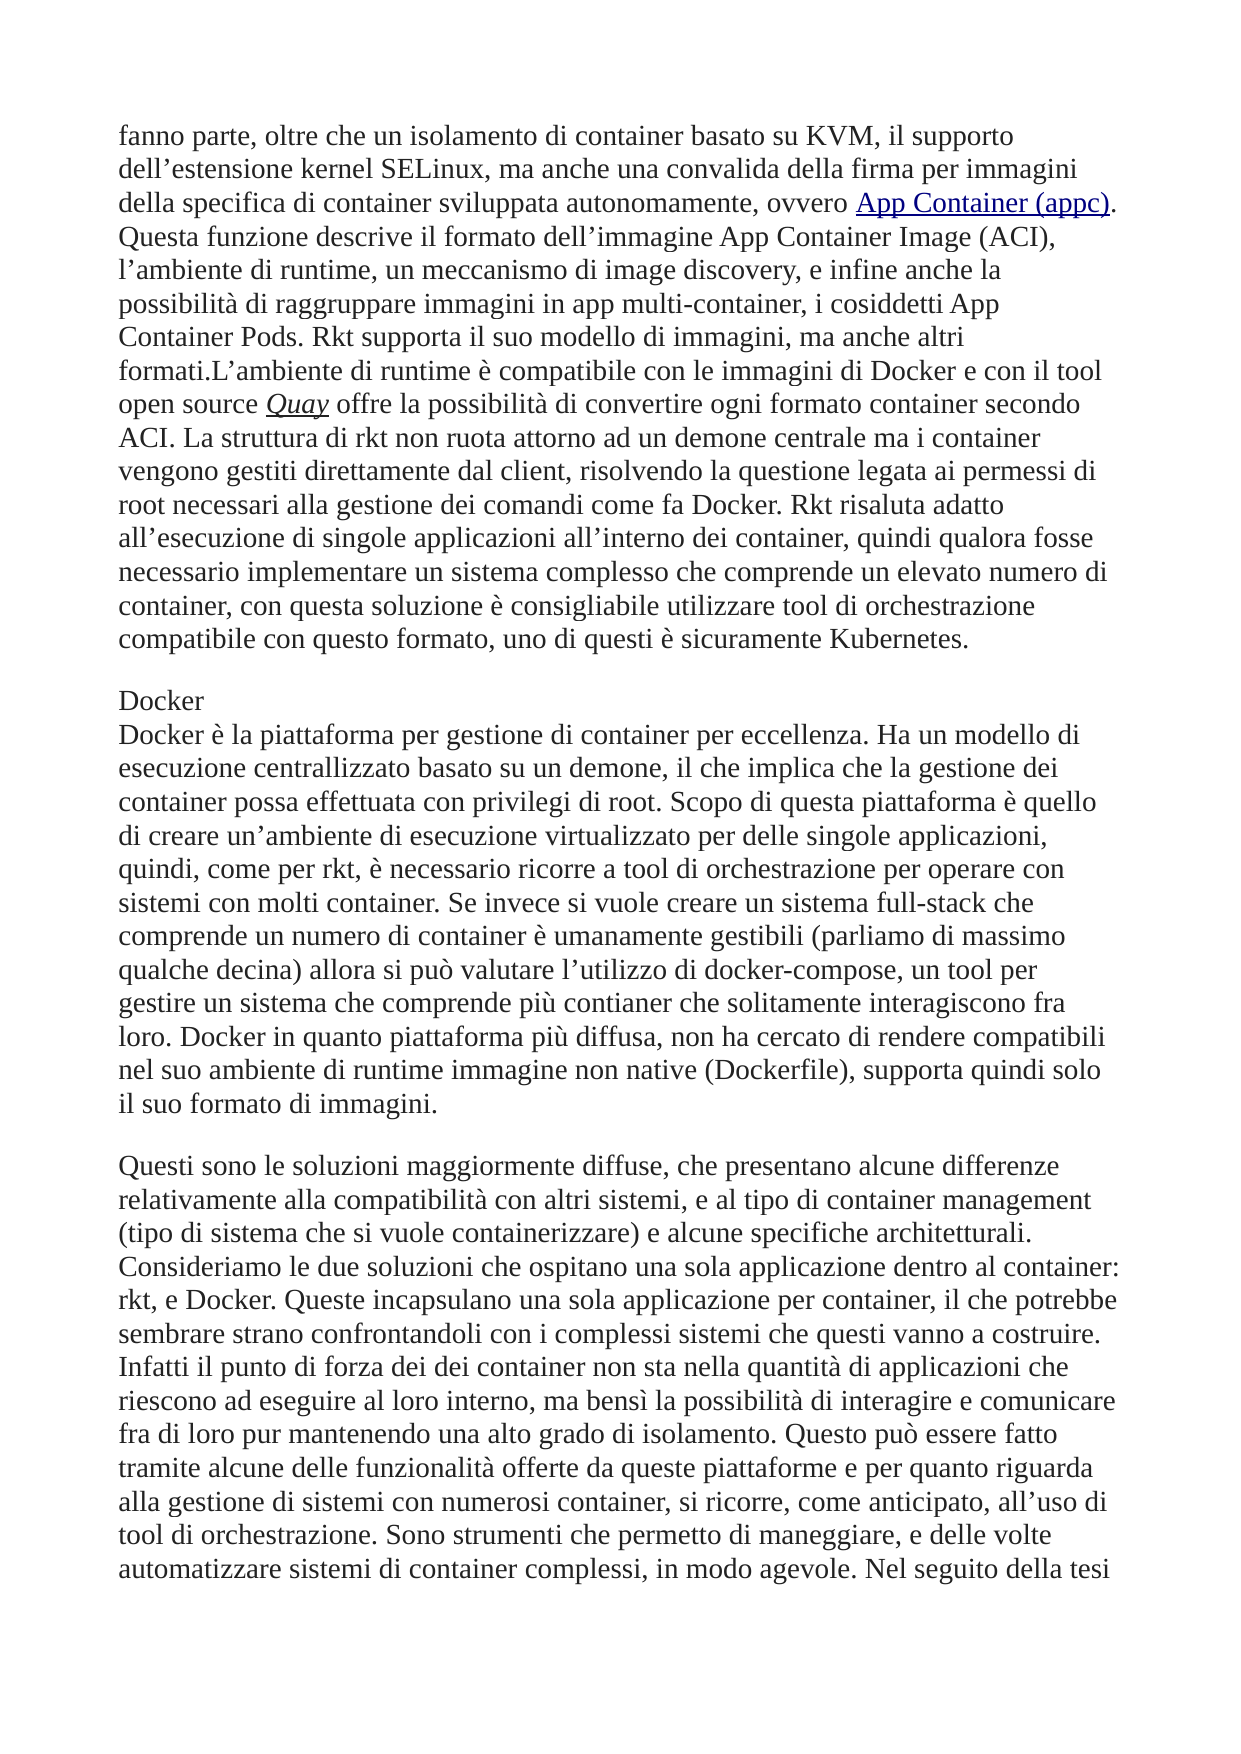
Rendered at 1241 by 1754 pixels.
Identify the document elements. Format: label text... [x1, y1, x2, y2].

text Questi sono le soluzioni maggiormente diffuse, che presentano alcune differenze relativamente alla compatibilità con altri sistemi, e al tipo di container management (tipo di sistema che si vuole containerizzare) e alcune specifiche architetturali. Consideriamo le due soluzioni che ospitano una sola applicazione dentro al container: rkt, e Docker. Queste incapsulano una sola applicazione per container, il che potrebbe sembrare strano confrontandoli con i complessi sistemi che questi vanno a costruire. Infatti il punto di forza dei dei container non sta nella quantità di applicazioni che riescono ad eseguire al loro interno, ma bensì la possibilità di interagire e comunicare fra di loro pur mantenendo una alto grado di isolamento. Questo può essere fatto tramite alcune delle funzionalità offerte da queste piattaforme e per quanto riguarda alla gestione di sistemi con numerosi container, si ricorre, come anticipato, all’uso di tool di orchestrazione. Sono strumenti che permetto di maneggiare, e delle volte automatizzare sistemi di container complessi, in modo agevole. Nel seguito della tesi [118, 1148, 1122, 1584]
text Docker [118, 683, 1122, 717]
text Docker è la piattaforma per gestione di container per eccellenza. Ha un modello di esecuzione centrallizzato basato su un demone, il che implica che la gestione dei container possa effettuata con privilegi di root. Scopo di questa piattaforma è quello di creare un’ambiente di esecuzione virtualizzato per delle singole applicazioni, quindi, come per rkt, è necessario ricorre a tool di orchestrazione per operare con sistemi con molti container. Se invece si vuole creare un sistema full-stack che comprende un numero di container è umanamente gestibili (parliamo di massimo qualche decina) allora si può valutare l’utilizzo di docker-compose, un tool per gestire un sistema che comprende più contianer che solitamente interagiscono fra loro. Docker in quanto piattaforma più diffusa, non ha cercato di rendere compatibili nel suo ambiente di runtime immagine non native (Dockerfile), supporta quindi solo il suo formato di immagini. [118, 717, 1122, 1119]
text fanno parte, oltre che un isolamento di container basato su KVM, il supporto dell’estensione kernel SELinux, ma anche una convalida della firma per immagini della specifica di container sviluppata autonomamente, ovvero App Container (appc). Questa funzione descrive il formato dell’immagine App Container Image (ACI), l’ambiente di runtime, un meccanismo di image discovery, e infine anche la possibilità di raggruppare immagini in app multi-container, i cosiddetti App Container Pods. Rkt supporta il suo modello di immagini, ma anche altri formati.L’ambiente di runtime è compatibile con le immagini di Docker e con il tool open source Quay offre la possibilità di convertire ogni formato container secondo ACI. La struttura di rkt non ruota attorno ad un demone centrale ma i container vengono gestiti direttamente dal client, risolvendo la questione legata ai permessi di root necessari alla gestione dei comandi come fa Docker. Rkt risaluta adatto all’esecuzione di singole applicazioni all’interno dei container, quindi qualora fosse necessario implementare un sistema complesso che comprende un elevato numero di container, con questa soluzione è consigliabile utilizzare tool di orchestrazione compatibile con questo formato, uno di questi è sicuramente Kubernetes. [118, 118, 1122, 655]
